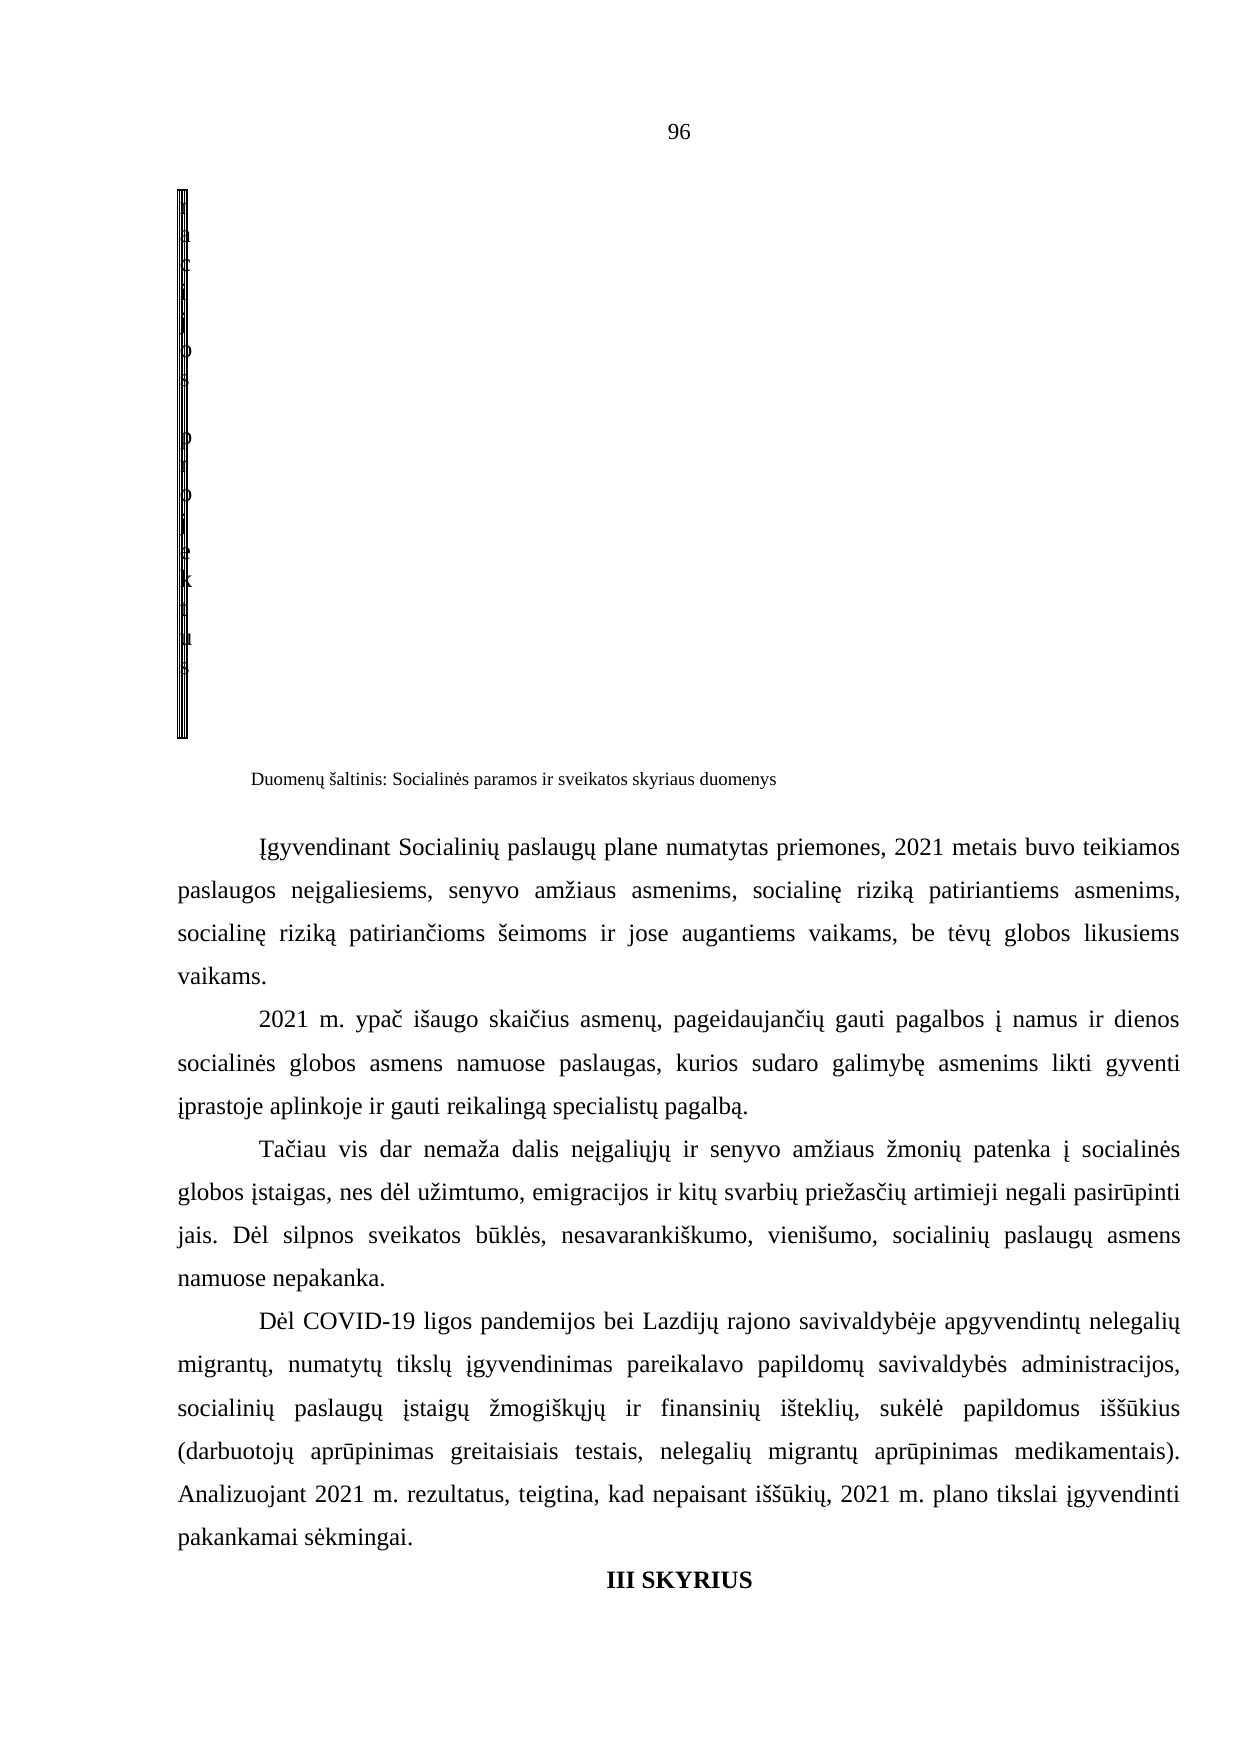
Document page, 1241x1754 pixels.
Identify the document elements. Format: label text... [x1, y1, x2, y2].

text 2021 m. ypač išaugo skaičius asmenų, pageidaujančių gauti pagalbos į namus ir dienos socialinės globos asmens namuose paslaugas, kurios sudaro galimybę asmenims likti gyventi įprastoje aplinkoje ir gauti reikalingą specialistų pagalbą. [177, 1004, 1181, 1119]
text Tačiau vis dar nemaža dalis neįgaliųjų ir senyvo amžiaus žmonių patenka į socialinės globos įstaigas, nes dėl užimtumo, emigracijos ir kitų svarbių priežasčių artimieji negali pasirūpinti jais. Dėl silpnos sveikatos būklės, nesavarankiškumo, vienišumo, socialinių paslaugų asmens namuose nepakanka. [177, 1134, 1181, 1292]
text Įgyvendinant Socialinių paslaugų plane numatytas priemones, 2021 metais buvo teikiamos paslaugos neįgaliesiems, senyvo amžiaus asmenims, socialinę riziką patiriantiems asmenims, socialinę riziką patiriančioms šeimoms ir jose augantiems vaikams, be tėvų globos likusiems vaikams. [177, 832, 1181, 990]
text Dėl COVID-19 ligos pandemijos bei Lazdijų rajono savivaldybėje apgyvendintų nelegalių migrantų, numatytų tikslų įgyvendinimas pareikalavo papildomų savivaldybės administracijos, socialinių paslaugų įstaigų žmogiškųjų ir finansinių išteklių, sukėlė papildomus iššūkius (darbuotojų aprūpinimas greitaisiais testais, nelegalių migrantų aprūpinimas medikamentais). Analizuojant 2021 m. rezultatus, teigtina, kad nepaisant iššūkių, 2021 m. plano tikslai įgyvendinti pakankamai sėkmingai. [177, 1306, 1181, 1551]
text Duomenų šaltinis: Socialinės paramos ir sveikatos skyriaus duomenys [177, 767, 1181, 789]
text III SKYRIUS [177, 1565, 1181, 1594]
